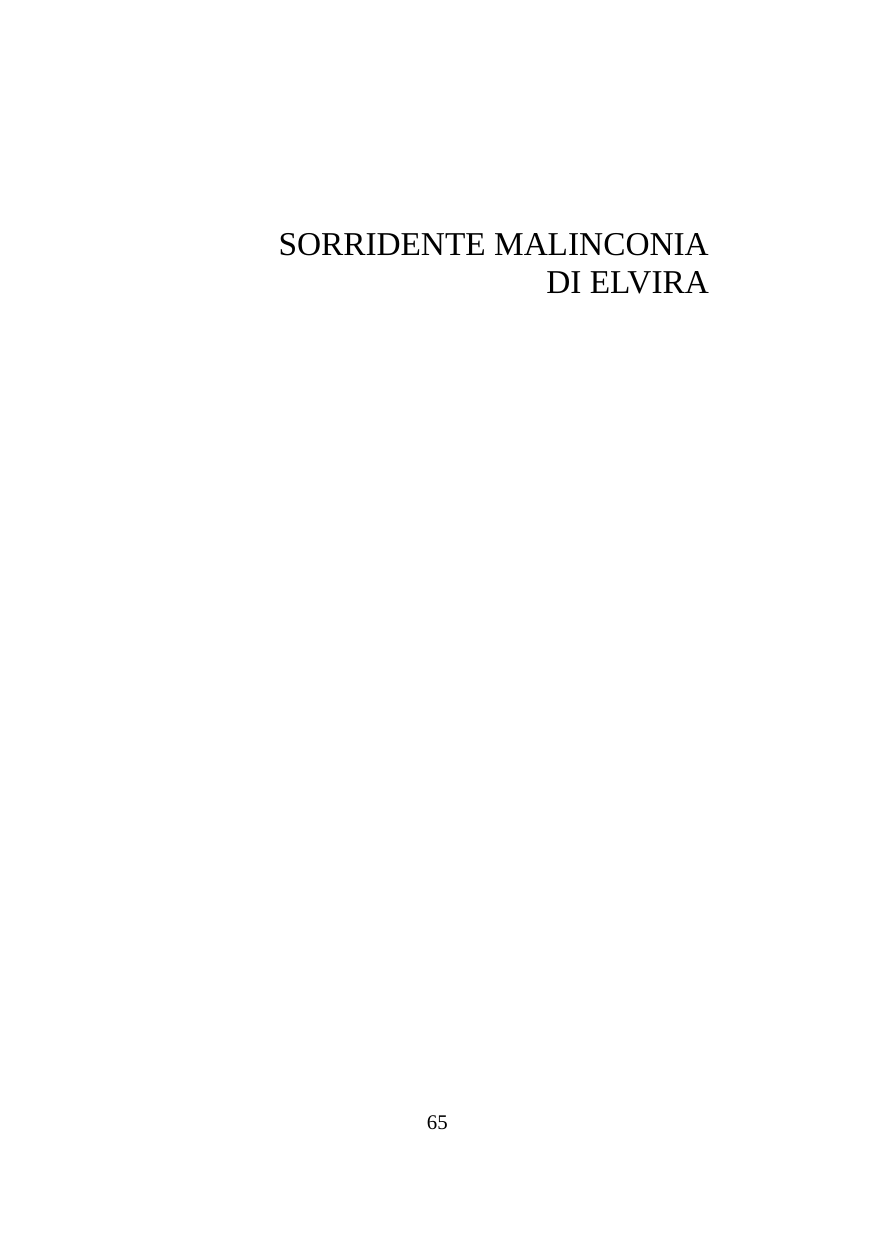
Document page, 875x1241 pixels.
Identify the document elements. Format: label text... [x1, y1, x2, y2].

subtitle SORRIDENTE MALINCONIA DI ELVIRA [106, 224, 709, 301]
